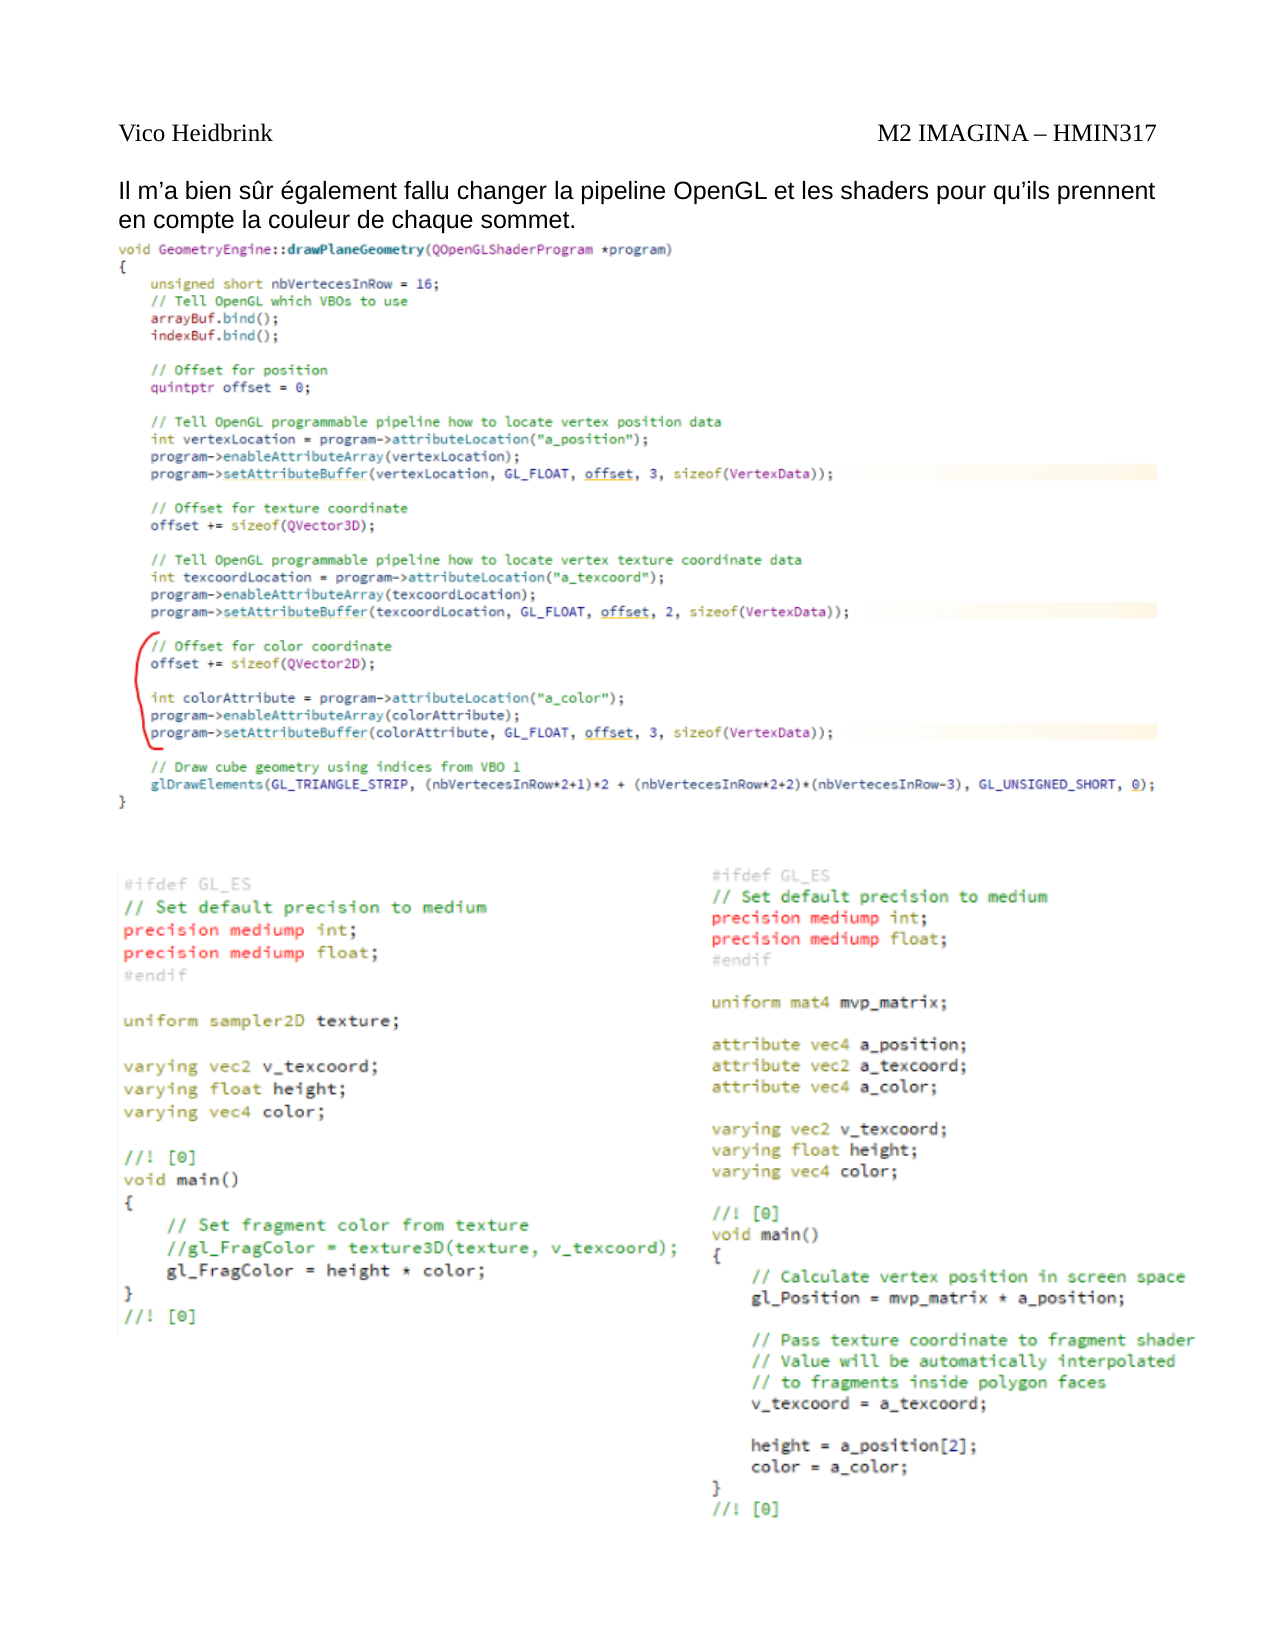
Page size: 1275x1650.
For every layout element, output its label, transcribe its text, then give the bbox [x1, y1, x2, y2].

picture [118, 239, 1157, 818]
picture [710, 862, 1199, 1522]
text Il m’a bien sûr également fallu changer la pipeline OpenGL et les shaders pour qu’ils prennent en compte la couleur de chaque sommet. [118, 176, 1157, 234]
picture [117, 872, 681, 1335]
